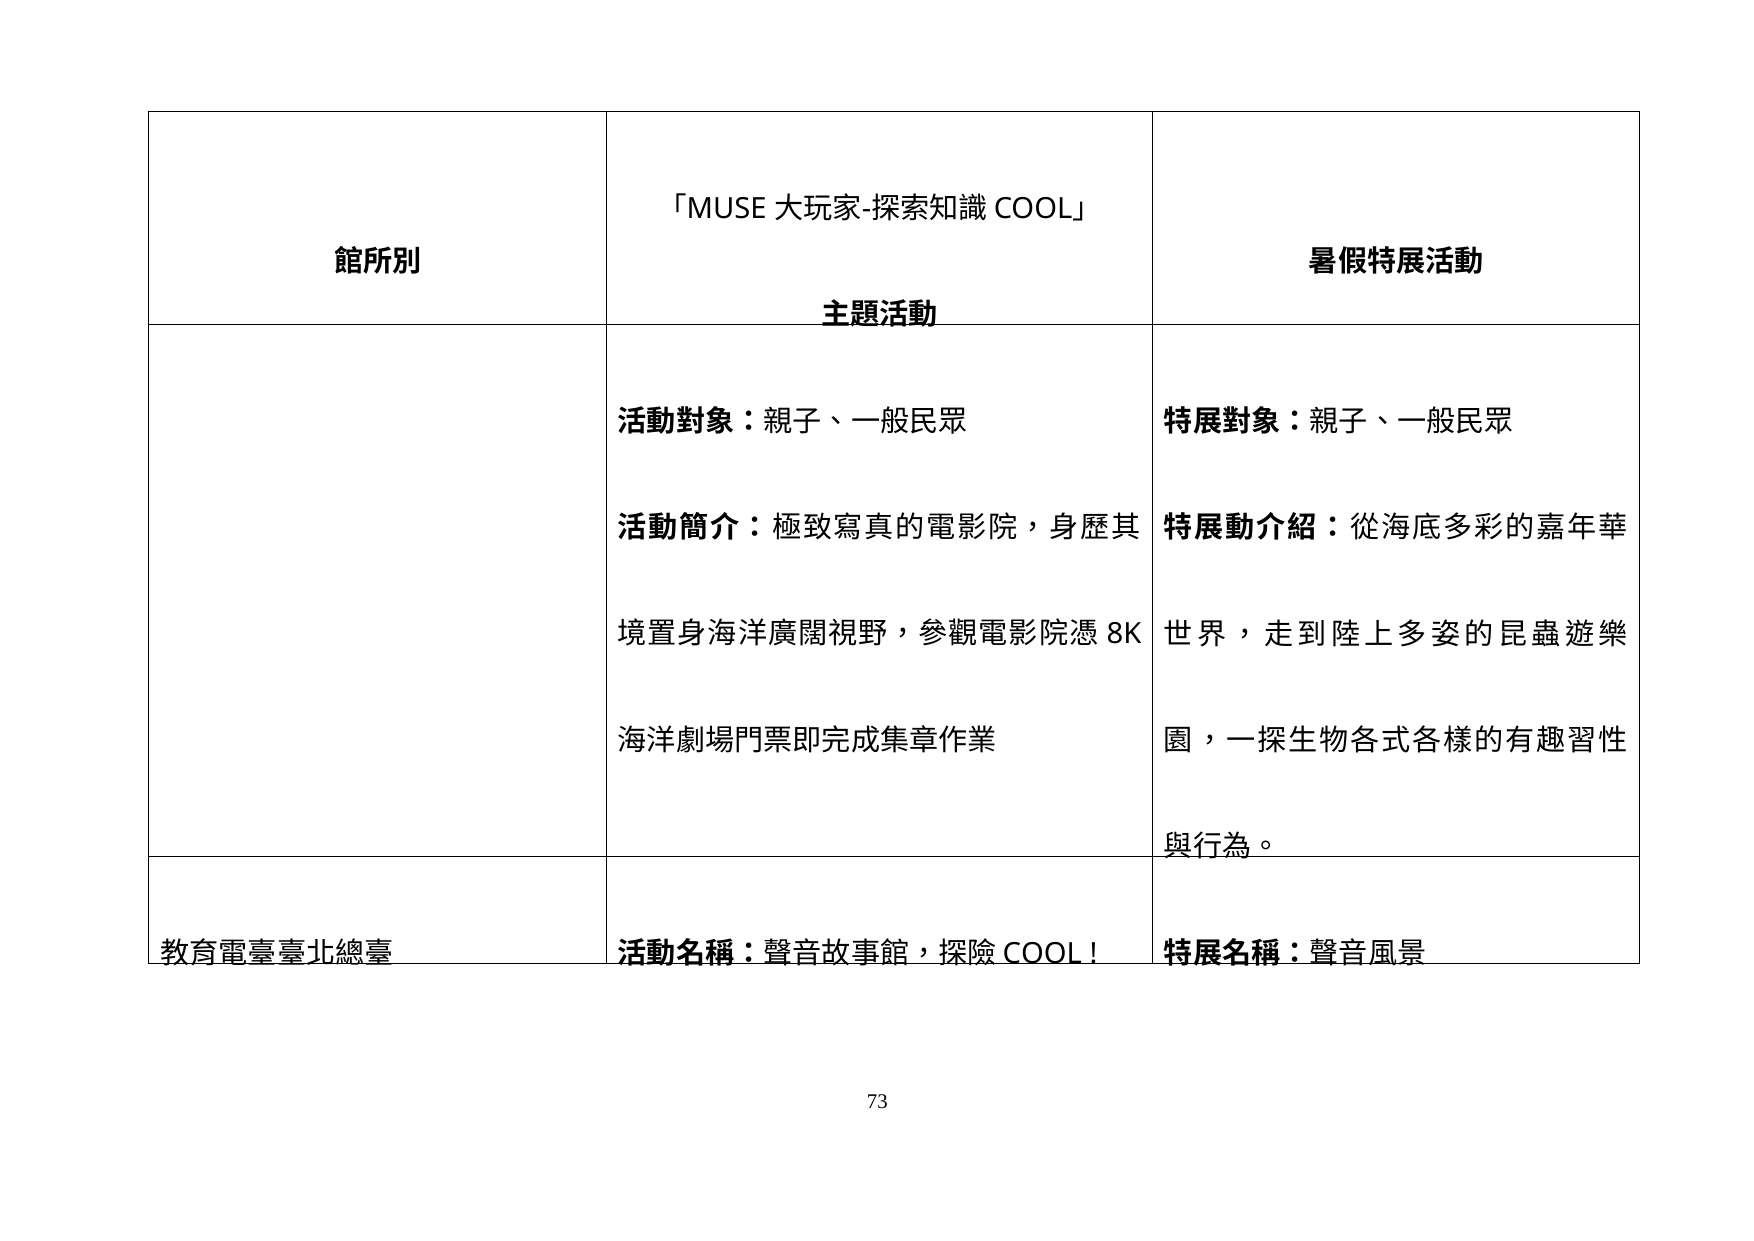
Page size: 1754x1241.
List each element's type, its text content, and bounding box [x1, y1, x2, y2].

table_cell 特展對象：親子、一般民眾 特展動介紹：從海底多彩的嘉年華世界，走到陸上多姿的昆蟲遊樂園，一探生物各式各樣的有趣習性與行為。 [1153, 325, 1639, 856]
table_header ｢MUSE 大玩家-探索知識COOL｣ 主題活動 [607, 112, 1152, 324]
table_cell 活動名稱：聲音故事館，探險COOL ! [607, 857, 1152, 963]
table_header 暑假特展活動 [1153, 112, 1639, 324]
table_header 館所別 [149, 112, 606, 324]
table_cell 特展名稱：聲音風景 [1153, 857, 1639, 963]
table_cell 教育電臺臺北總臺 [149, 857, 606, 963]
table_cell [149, 325, 606, 856]
table_cell 活動對象：親子、一般民眾 活動簡介：極致寫真的電影院，身歷其境置身海洋廣闊視野，參觀電影院憑8K海洋劇場門票即完成集章作業 [607, 325, 1152, 856]
